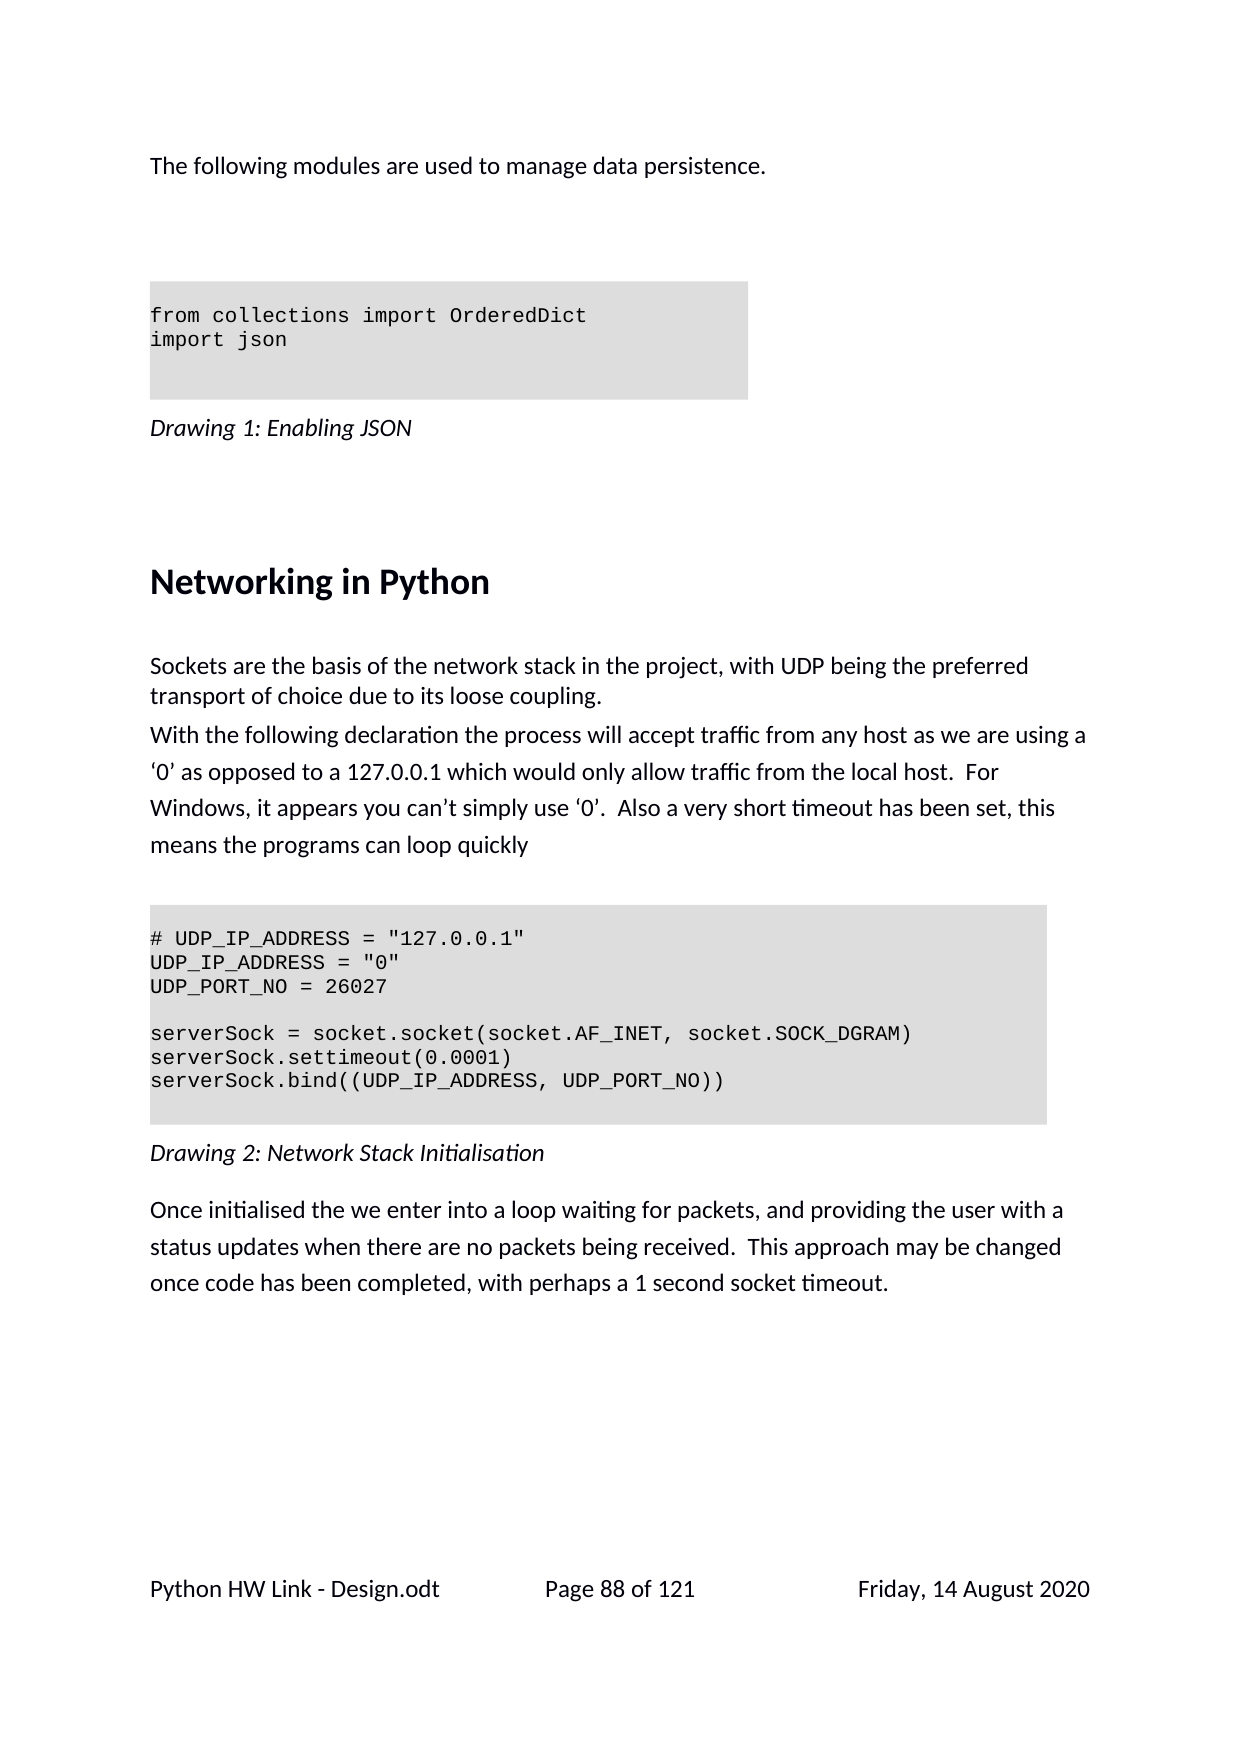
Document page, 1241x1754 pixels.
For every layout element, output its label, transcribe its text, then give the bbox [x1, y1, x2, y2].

text Drawing 2: Network Stack Initialisation [150, 1125, 1047, 1168]
text Sockets are the basis of the network stack in the project, with UDP being the preferred transport of choice due to its loose coupling. [150, 650, 1090, 711]
text With the following declaration the process will accept traffic from any host as we are using a ‘0’ as opposed to a 127.0.0.1 which would only allow traffic from the local host. For Windows, it appears you can’t simply use ‘0’. Also a very short timeout has been set, this means the programs can loop quickly [150, 719, 1090, 859]
subtitle Networking in Python [150, 558, 1090, 604]
text The following modules are used to manage data persistence. [150, 150, 1090, 181]
text Drawing 1: Enabling JSON [150, 400, 748, 443]
text Once initialised the we enter into a loop waiting for packets, and providing the user with a status updates when there are no packets being received. This approach may be changed once code has been completed, with perhaps a 1 second socket timeout. [150, 880, 1090, 1298]
